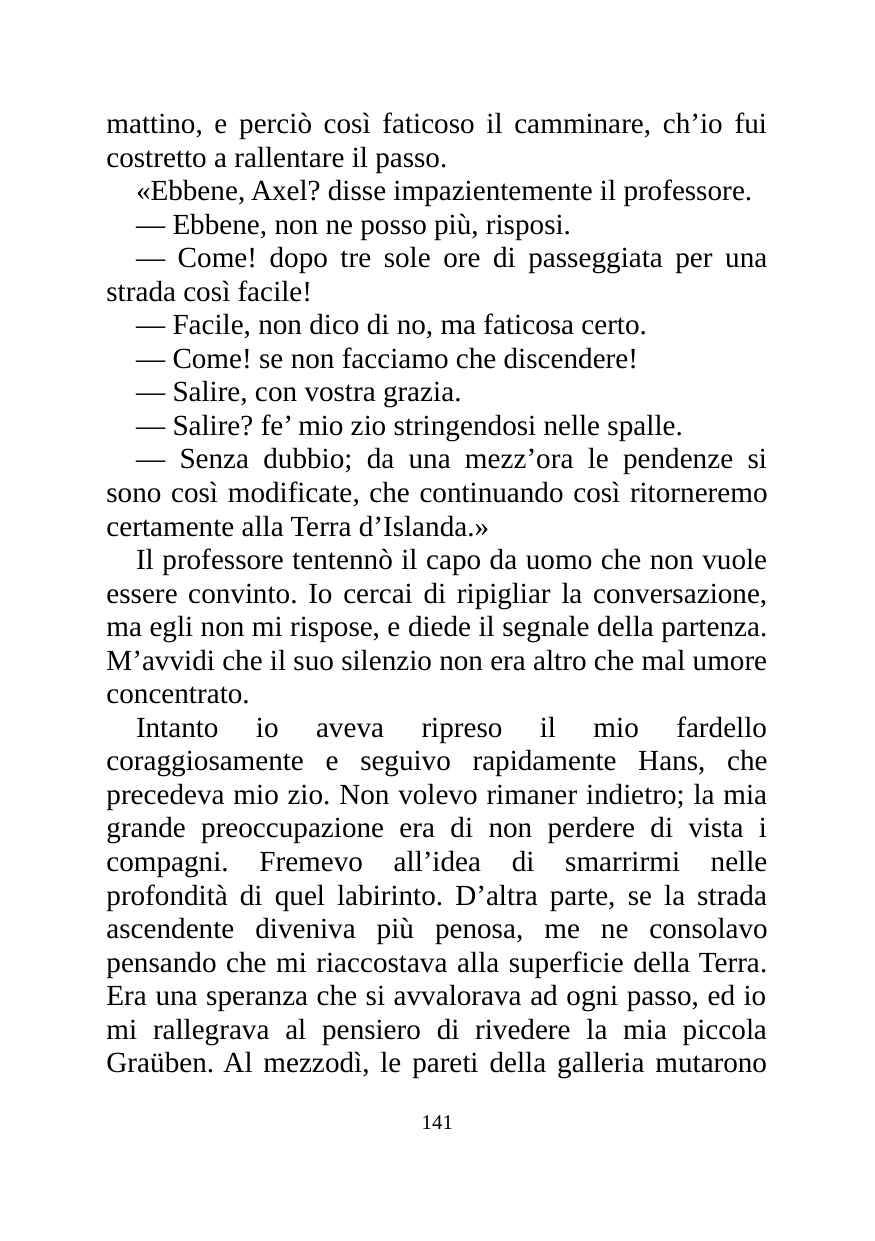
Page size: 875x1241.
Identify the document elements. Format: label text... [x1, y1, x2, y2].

text — Salire? fe’ mio zio stringendosi nelle spalle. [106, 408, 768, 442]
text Il professore tentennò il capo da uomo che non vuole essere convinto. Io cercai di ripigliar la conversazione, ma egli non mi rispose, e diede il segnale della partenza. M’avvidi che il suo silenzio non era altro che mal umore concentrato. [106, 542, 768, 710]
text — Salire, con vostra grazia. [106, 374, 768, 408]
text «Ebbene, Axel? disse impazientemente il professore. [106, 173, 768, 207]
text — Senza dubbio; da una mezz’ora le pendenze si sono così modificate, che continuando così ritorneremo certamente alla Terra d’Islanda.» [106, 442, 768, 542]
text — Ebbene, non ne posso più, risposi. [106, 207, 768, 240]
text mattino, e perciò così faticoso il camminare, ch’io fui costretto a rallentare il passo. [106, 106, 768, 173]
text — Facile, non dico di no, ma faticosa certo. [106, 307, 768, 341]
text Intanto io aveva ripreso il mio fardello coraggiosamente e seguivo rapidamente Hans, che precedeva mio zio. Non volevo rimaner indietro; la mia grande preoccupazione era di non perdere di vista i compagni. Fremevo all’idea di smarrirmi nelle profondità di quel labirinto. D’altra parte, se la strada ascendente diveniva più penosa, me ne consolavo pensando che mi riaccostava alla superficie della Terra. Era una speranza che si avvalorava ad ogni passo, ed io mi rallegrava al pensiero di rivedere la mia piccola Graüben. Al mezzodì, le pareti della galleria mutarono [106, 710, 768, 1079]
text — Come! se non facciamo che discendere! [106, 341, 768, 374]
text — Come! dopo tre sole ore di passeggiata per una strada così facile! [106, 240, 768, 307]
